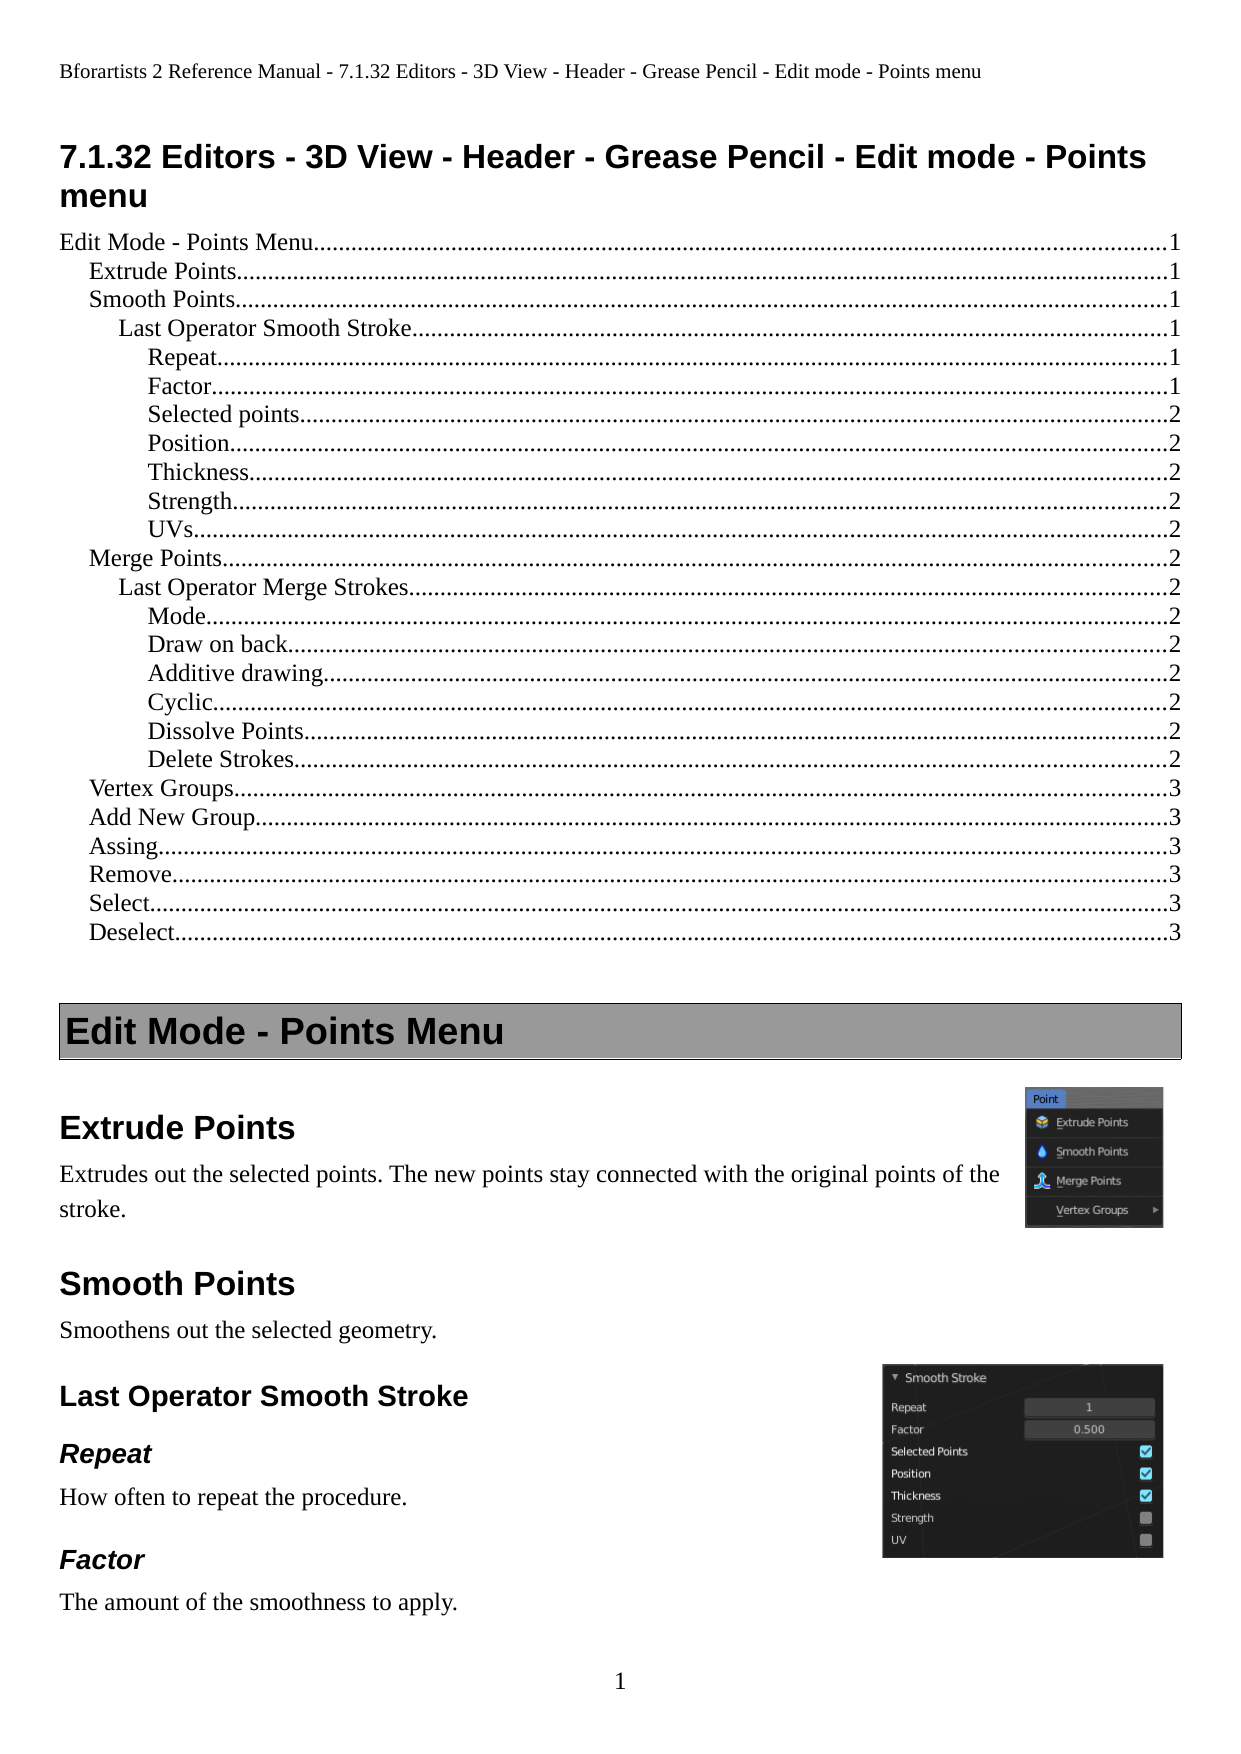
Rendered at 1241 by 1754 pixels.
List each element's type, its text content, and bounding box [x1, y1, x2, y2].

text Smooth Points 1 [88, 284, 1181, 313]
text Merge Points 2 [88, 543, 1181, 572]
text Factor 1 [147, 371, 1181, 399]
text Extrudes out the selected points. The new points stay connected with the original points of the stroke. [59, 1159, 1025, 1222]
text Cyclic 2 [147, 687, 1181, 716]
text Additive drawing 2 [147, 658, 1181, 687]
subtitle Smooth Points [59, 1264, 1181, 1302]
subtitle [1164, 1378, 1181, 1412]
text Vertex Groups 3 [88, 773, 1181, 802]
table_header Edit Mode - Points Menu [60, 1004, 1181, 1058]
text Delete Strokes 2 [147, 744, 1181, 773]
text Last Operator Merge Strokes 2 [118, 572, 1181, 601]
text Repeat 1 [147, 342, 1181, 371]
subtitle [1164, 1108, 1181, 1147]
text Last Operator Smooth Stroke 1 [118, 313, 1181, 342]
text Draw on back 2 [147, 629, 1181, 658]
text The amount of the smoothness to apply. [59, 1587, 1181, 1616]
text Add New Group 3 [88, 802, 1181, 831]
subtitle 7.1.32 Editors - 3D View - Header - Grease Pencil - Edit mode - Points menu [59, 138, 1181, 214]
text Position 2 [147, 428, 1181, 457]
picture [1025, 1087, 1164, 1228]
text Extrude Points 1 [88, 256, 1181, 284]
subtitle Factor [59, 1543, 1181, 1575]
picture [882, 1364, 1164, 1558]
text Smoothens out the selected geometry. [59, 1315, 1181, 1343]
subtitle Extrude Points [59, 1108, 1025, 1147]
text Select 3 [88, 888, 1181, 917]
text Edit Mode - Points Menu 1 [59, 227, 1181, 256]
text UVs 2 [147, 514, 1181, 543]
subtitle Last Operator Smooth Stroke [59, 1378, 882, 1412]
subtitle [1164, 1437, 1181, 1469]
text Strength 2 [147, 486, 1181, 514]
text Mode 2 [147, 601, 1181, 629]
text Selected points 2 [147, 399, 1181, 428]
text Deselect 3 [88, 917, 1181, 946]
text Assing 3 [88, 831, 1181, 859]
text How often to repeat the procedure. [59, 1482, 882, 1510]
text Thickness 2 [147, 457, 1181, 486]
text Remove 3 [88, 859, 1181, 888]
text Dissolve Points 2 [147, 716, 1181, 744]
subtitle Repeat [59, 1437, 882, 1469]
